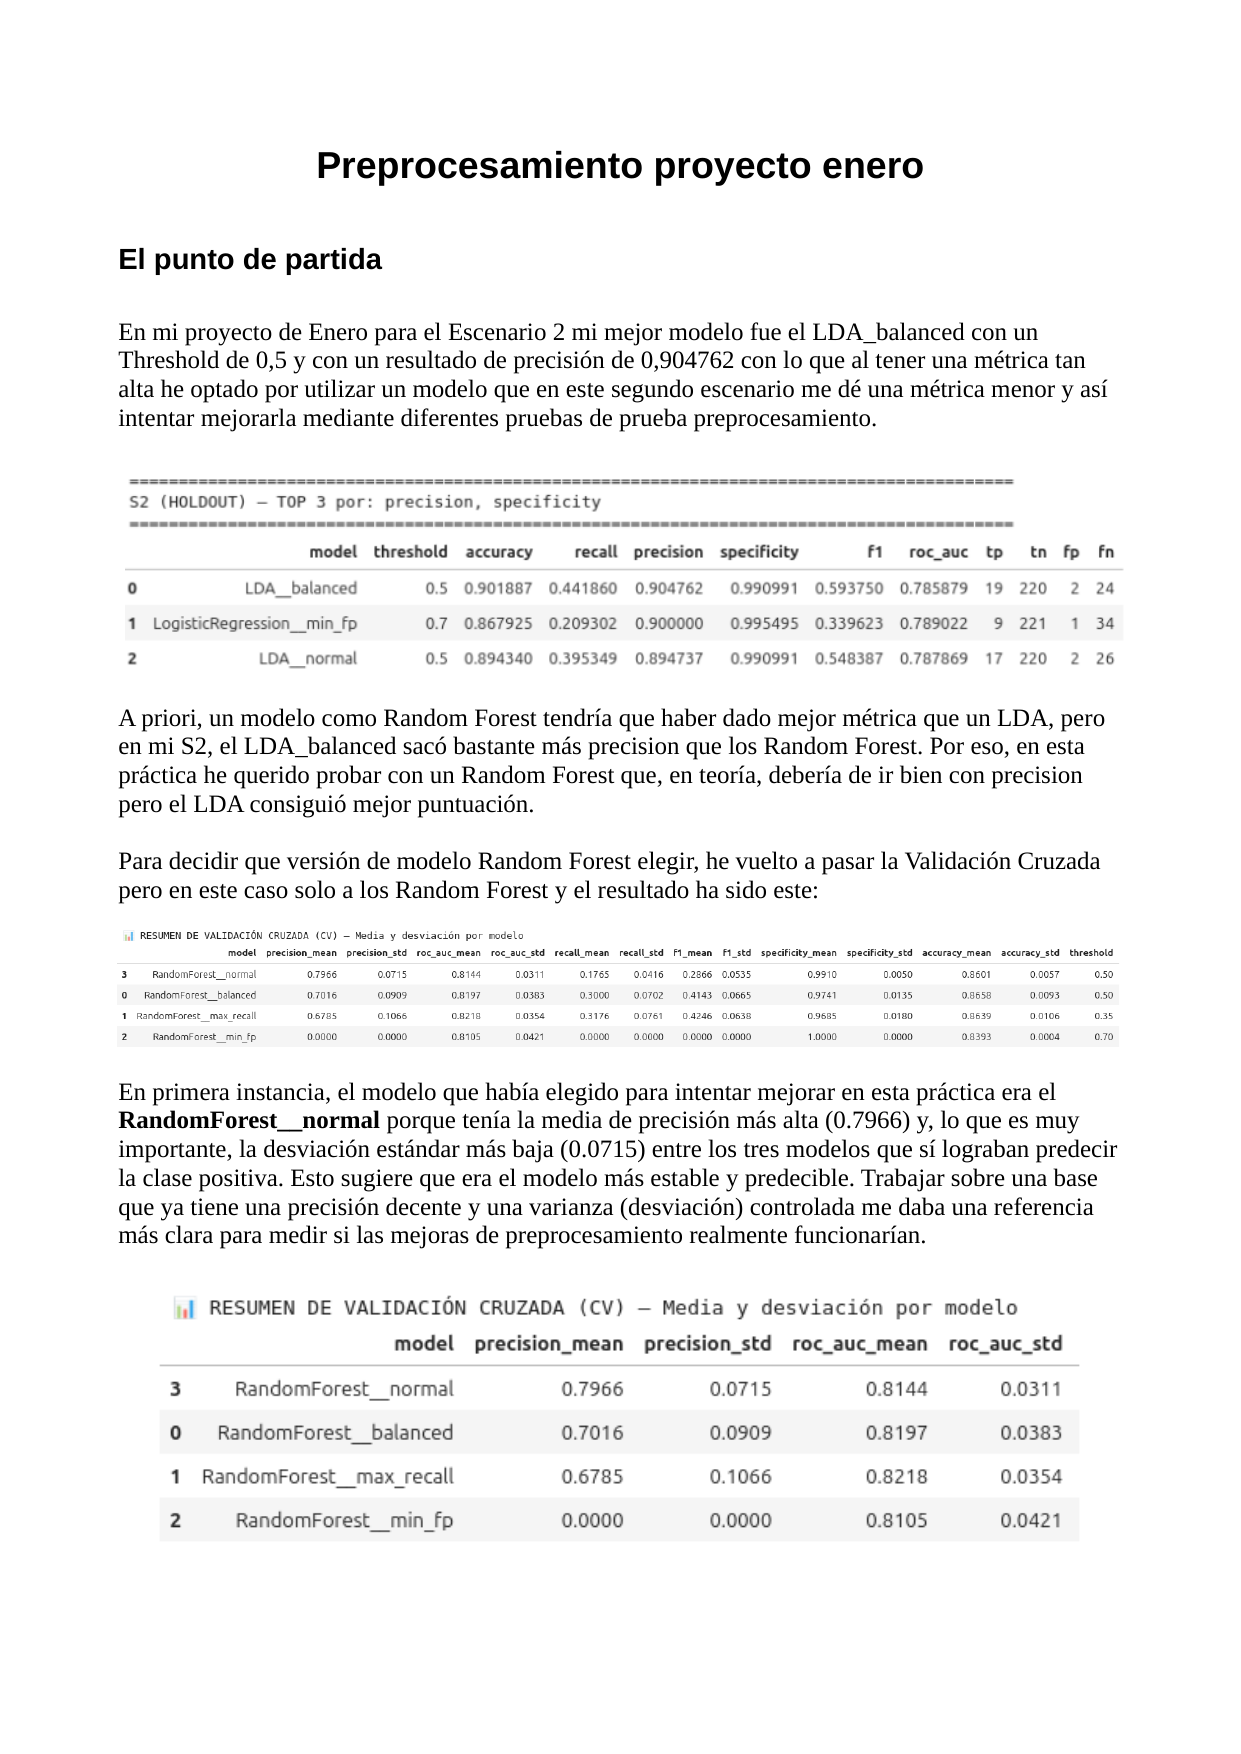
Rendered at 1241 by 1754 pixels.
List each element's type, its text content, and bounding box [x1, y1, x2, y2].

subtitle El punto de partida [118, 242, 1122, 276]
text Para decidir que versión de modelo Random Forest elegir, he vuelto a pasar la Validación Cruzada pero en este caso solo a los Random Forest y el resultado ha sido este: [118, 846, 1122, 904]
picture [125, 472, 1130, 674]
text En primera instancia, el modelo que había elegido para intentar mejorar en esta práctica era el RandomForest__normal porque tenía la media de precisión más alta (0.7966) y, lo que es muy importante, la desviación estándar más baja (0.0715) entre los tres modelos que sí lograban predecir la clase positiva. Esto sugiere que era el modelo más estable y predecible. Trabajar sobre una base que ya tiene una precisión decente y una varianza (desviación) controlada me daba una referencia más clara para medir si las mejoras de preprocesamiento realmente funcionarían. [118, 1077, 1122, 1249]
subtitle Preprocesamiento proyecto enero [118, 143, 1122, 186]
picture [115, 923, 1120, 1048]
text A priori, un modelo como Random Forest tendría que haber dado mejor métrica que un LDA, pero en mi S2, el LDA_balanced sacó bastante más precision que los Random Forest. Por eso, en esta práctica he querido probar con un Random Forest que, en teoría, debería de ir bien con precision pero el LDA consiguió mejor puntuación. [118, 703, 1122, 818]
text En mi proyecto de Enero para el Escenario 2 mi mejor modelo fue el LDA_balanced con un Threshold de 0,5 y con un resultado de precisión de 0,904762 con lo que al tener una métrica tan alta he optado por utilizar un modelo que en este segundo escenario me dé una métrica menor y así intentar mejorarla mediante diferentes pruebas de prueba preprocesamiento. [118, 317, 1122, 432]
picture [146, 1282, 1080, 1551]
